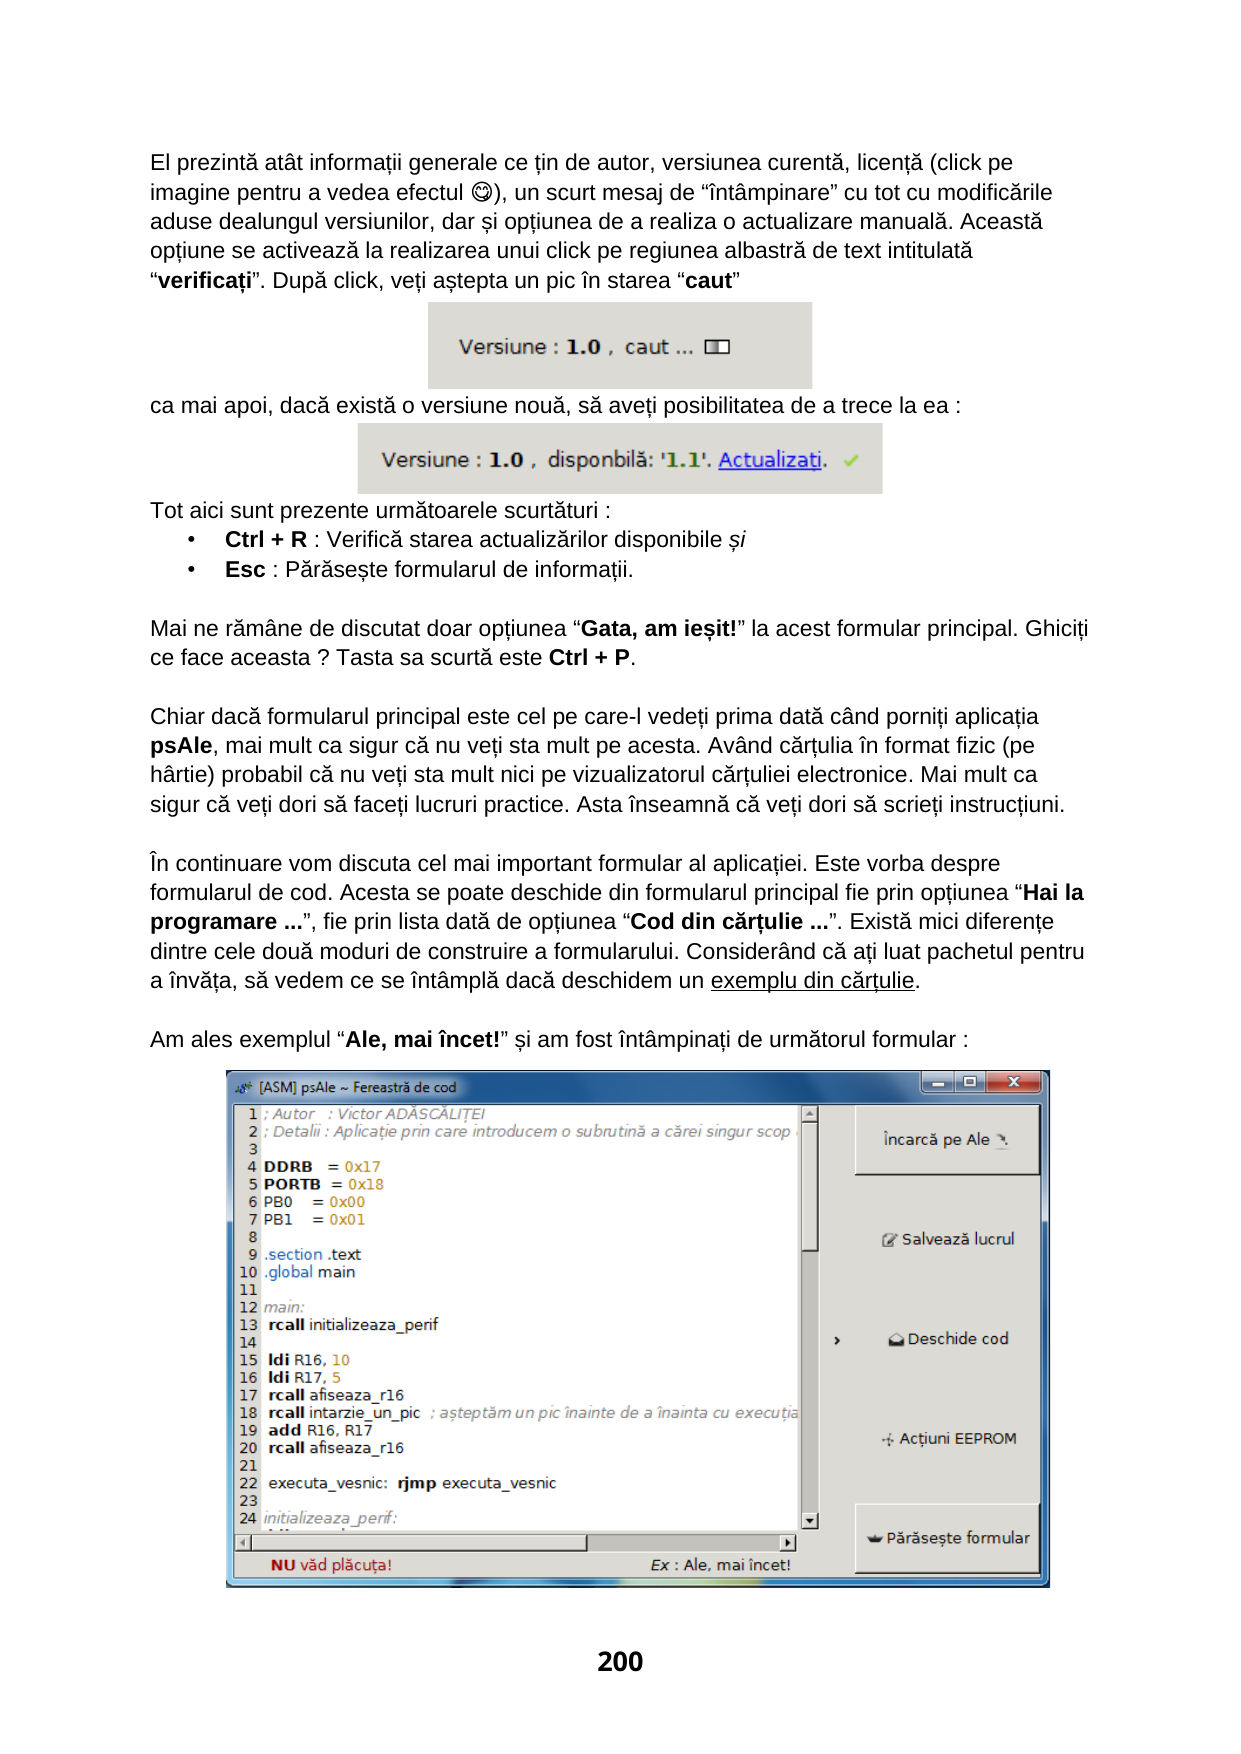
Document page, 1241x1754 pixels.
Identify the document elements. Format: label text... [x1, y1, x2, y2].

subtitle Mai ne rămâne de discutat doar opțiunea “Gata, am ieșit!” la acest formular principal. Ghiciți ce face aceasta ? Tasta sa scurtă este Ctrl + P. [150, 615, 1091, 670]
picture [428, 302, 813, 389]
subtitle El prezintă atât informații generale ce țin de autor, versiunea curentă, licență (click pe imagine pentru a vedea efectul 😋), un scurt mesaj de “întâmpinare” cu tot cu modificările aduse dealungul versiunilor, dar și opțiunea de a realiza o actualizare manuală. Această opțiune se activează la realizarea unui click pe regiunea albastră de text intitulată “verificați”. După click, veți aștepta un pic în starea “caut” [150, 150, 1091, 293]
subtitle Ctrl + R : Verifică starea actualizărilor disponibile și [187, 527, 1091, 553]
picture [226, 1070, 1050, 1588]
subtitle În continuare vom discuta cel mai important formular al aplicației. Este vorba despre formularul de cod. Acesta se poate deschide din formularul principal fie prin opțiunea “Hai la programare ...”, fie prin lista dată de opțiunea “Cod din cărțulie ...”. Există mici diferențe dintre cele două moduri de construire a formularului. Considerând că ați luat pachetul pentru a învăța, să vedem ce se întâmplă dacă deschidem un exemplu din cărțulie. [150, 850, 1091, 993]
subtitle Chiar dacă formularul principal este cel pe care-l vedeți prima dată când porniți aplicația psAle, mai mult ca sigur că nu veți sta mult pe acesta. Având cărțulia în format fizic (pe hârtie) probabil că nu veți sta mult nici pe vizualizatorul cărțuliei electronice. Mai mult ca sigur că veți dori să faceți lucruri practice. Asta înseamnă că veți dori să scrieți instrucțiuni. [150, 703, 1091, 817]
subtitle Tot aici sunt prezente următoarele scurtături : [150, 494, 1091, 523]
picture [357, 423, 883, 494]
subtitle Am ales exemplul “Ale, mai încet!” și am fost întâmpinați de următorul formular : [150, 1027, 1091, 1052]
subtitle Esc : Părăsește formularul de informații. [187, 557, 1091, 582]
subtitle ca mai apoi, dacă există o versiune nouă, să aveți posibilitatea de a trece la ea : [150, 389, 1091, 418]
